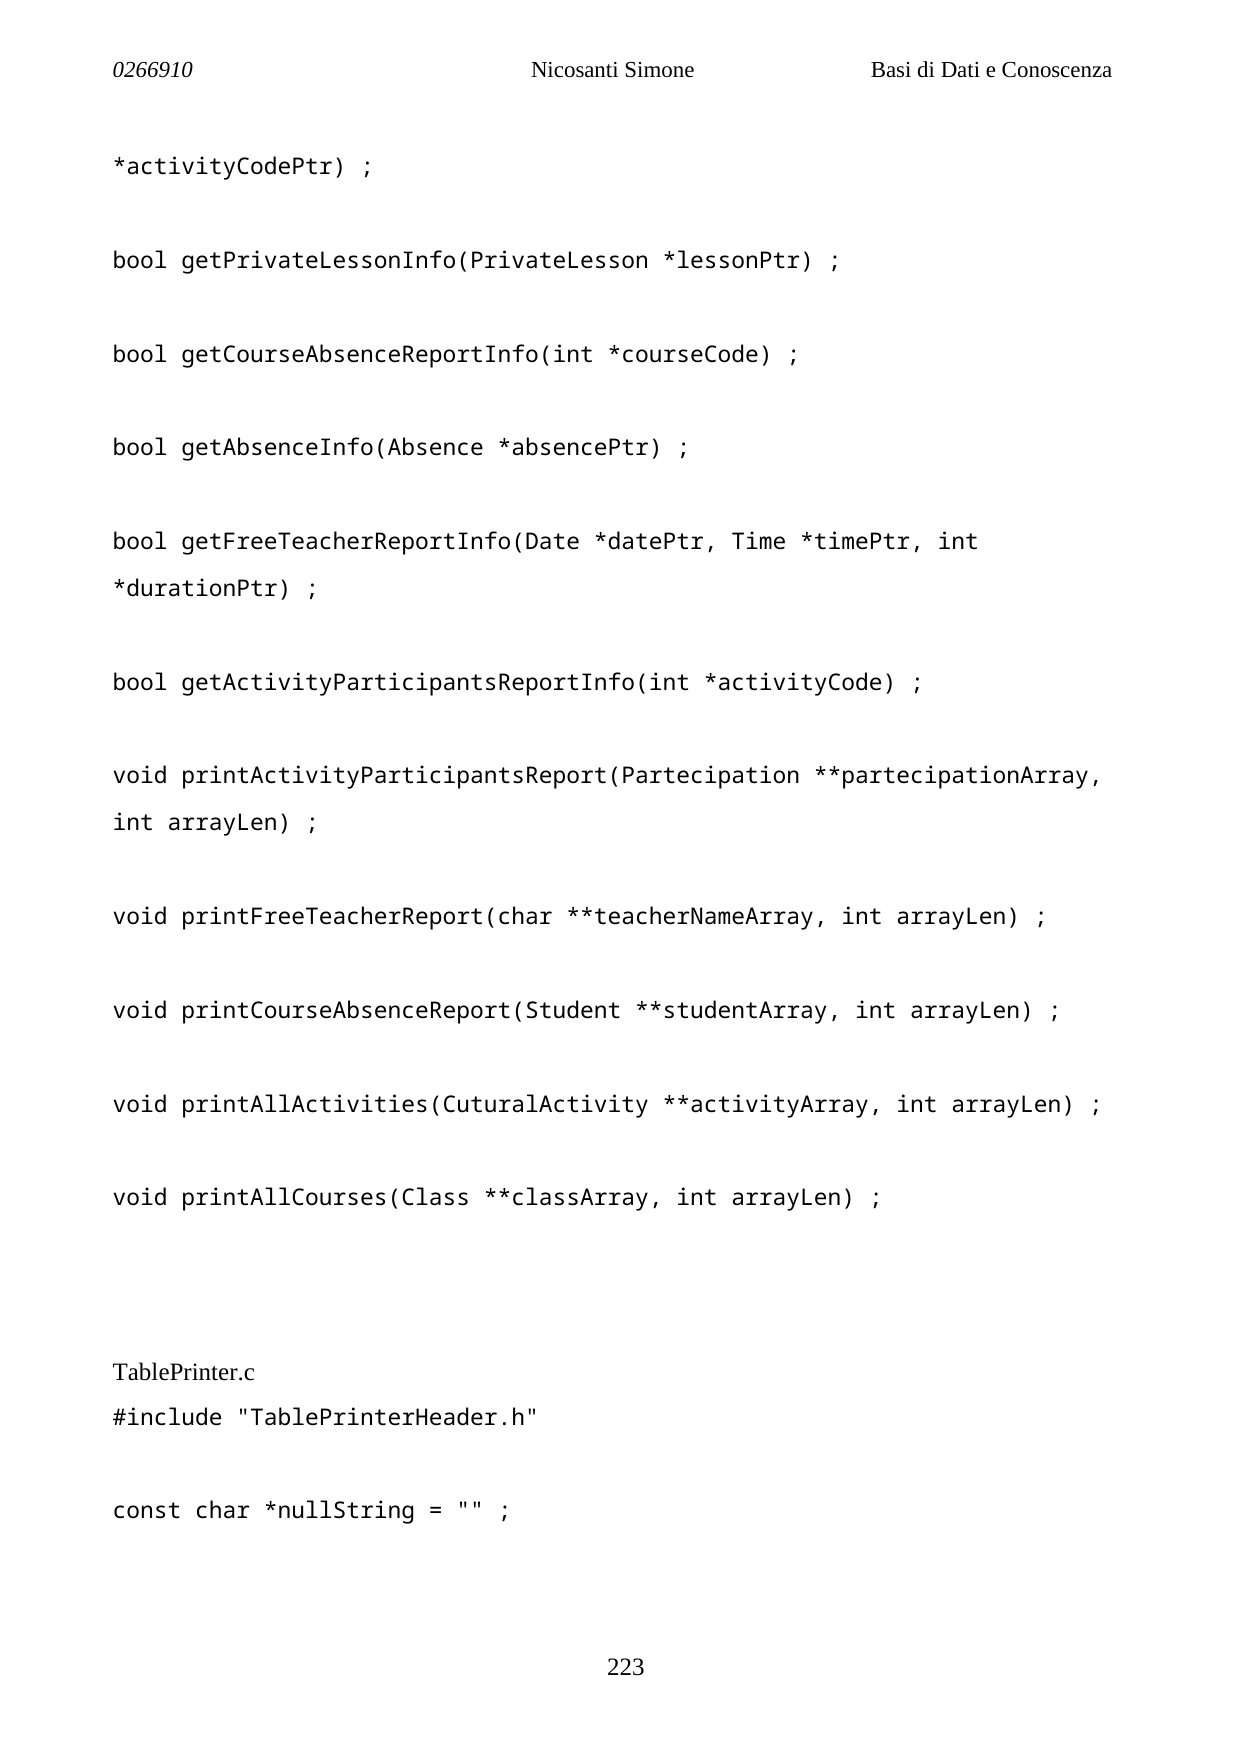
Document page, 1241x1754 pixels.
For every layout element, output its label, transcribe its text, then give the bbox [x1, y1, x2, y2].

text const char *nullString = "" ; [112, 1494, 1128, 1526]
text *activityCodePtr) ; [112, 150, 1128, 181]
text void printActivityParticipantsReport(Partecipation **partecipationArray, int arrayLen) ; [112, 759, 1128, 837]
text void printCourseAbsenceReport(Student **studentArray, int arrayLen) ; [112, 994, 1128, 1025]
text TablePrinter.c [112, 1357, 1128, 1386]
text bool getAbsenceInfo(Absence *absencePtr) ; [112, 431, 1128, 462]
text void printFreeTeacherReport(char **teacherNameArray, int arrayLen) ; [112, 900, 1128, 931]
text void printAllActivities(CuturalActivity **activityArray, int arrayLen) ; [112, 1087, 1128, 1119]
text bool getFreeTeacherReportInfo(Date *datePtr, Time *timePtr, int *durationPtr) ; [112, 525, 1128, 603]
text bool getActivityParticipantsReportInfo(int *activityCode) ; [112, 666, 1128, 697]
text void printAllCourses(Class **classArray, int arrayLen) ; [112, 1181, 1128, 1212]
text #include "TablePrinterHeader.h" [112, 1401, 1128, 1432]
text bool getCourseAbsenceReportInfo(int *courseCode) ; [112, 337, 1128, 369]
text bool getPrivateLessonInfo(PrivateLesson *lessonPtr) ; [112, 244, 1128, 275]
